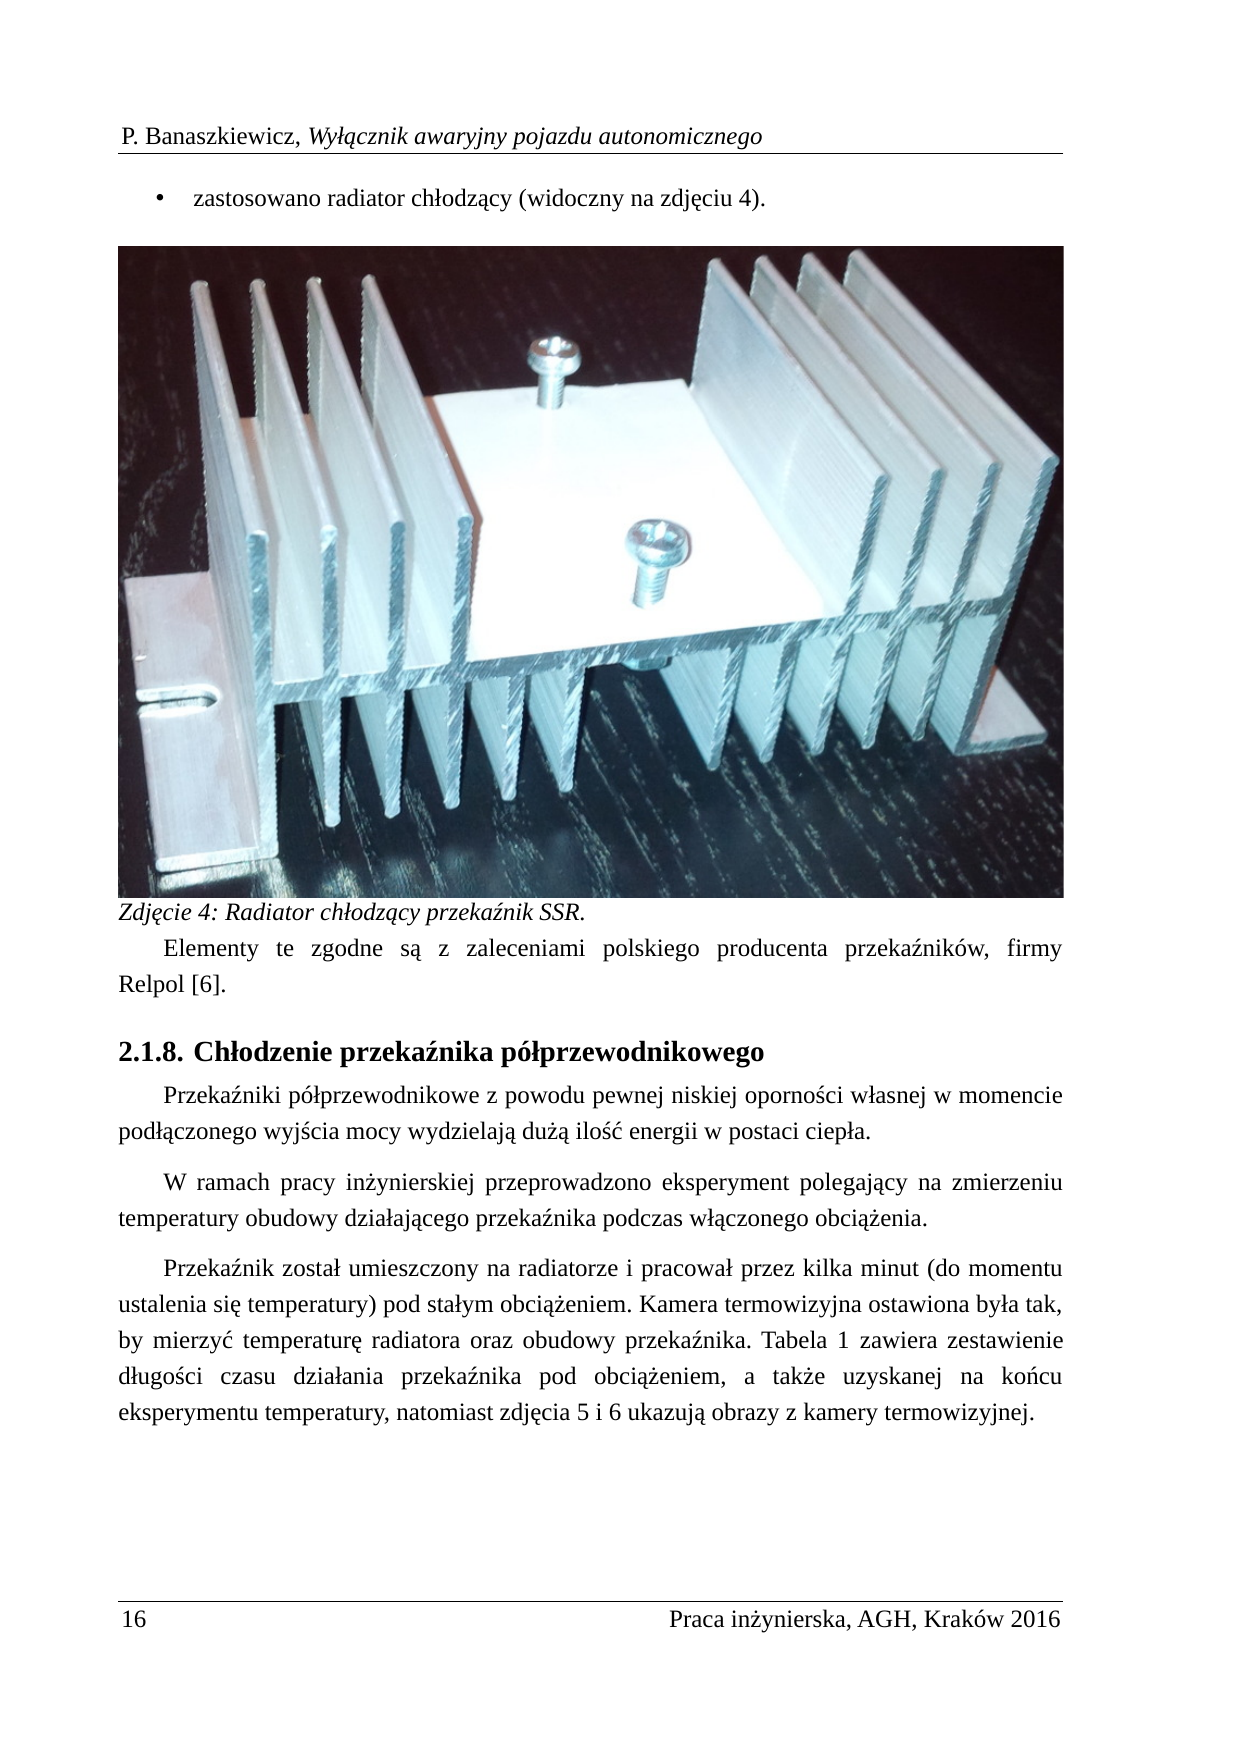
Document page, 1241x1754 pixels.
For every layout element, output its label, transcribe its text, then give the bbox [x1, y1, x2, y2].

text Przekaźniki półprzewodnikowe z powodu pewnej niskiej oporności własnej w momencie podłączonego wyjścia mocy wydzielają dużą ilość energii w postaci ciepła. [118, 1080, 1063, 1145]
list zastosowano radiator chłodzący (widoczny na zdjęciu 4). [156, 183, 1063, 212]
picture [118, 246, 1064, 898]
text Elementy te zgodne są z zaleceniami polskiego producenta przekaźników, firmy Relpol [6]. [118, 926, 1063, 998]
subtitle Chłodzenie przekaźnika półprzewodnikowego [118, 1034, 1063, 1068]
text W ramach pracy inżynierskiej przeprowadzono eksperyment polegający na zmierzeniu temperatury obudowy działającego przekaźnika podczas włączonego obciążenia. [118, 1167, 1063, 1231]
text [118, 233, 1063, 246]
text Zdjęcie 4: Radiator chłodzący przekaźnik SSR. [118, 898, 1063, 926]
text Przekaźnik został umieszczony na radiatorze i pracował przez kilka minut (do momentu ustalenia się temperatury) pod stałym obciążeniem. Kamera termowizyjna ostawiona była tak, by mierzyć temperaturę radiatora oraz obudowy przekaźnika. Tabela 1 zawiera zestawienie długości czasu działania przekaźnika pod obciążeniem, a także uzyskanej na końcu eksperymentu temperatury, natomiast zdjęcia 5 i 6 ukazują obrazy z kamery termowizyjnej. [118, 1253, 1063, 1426]
